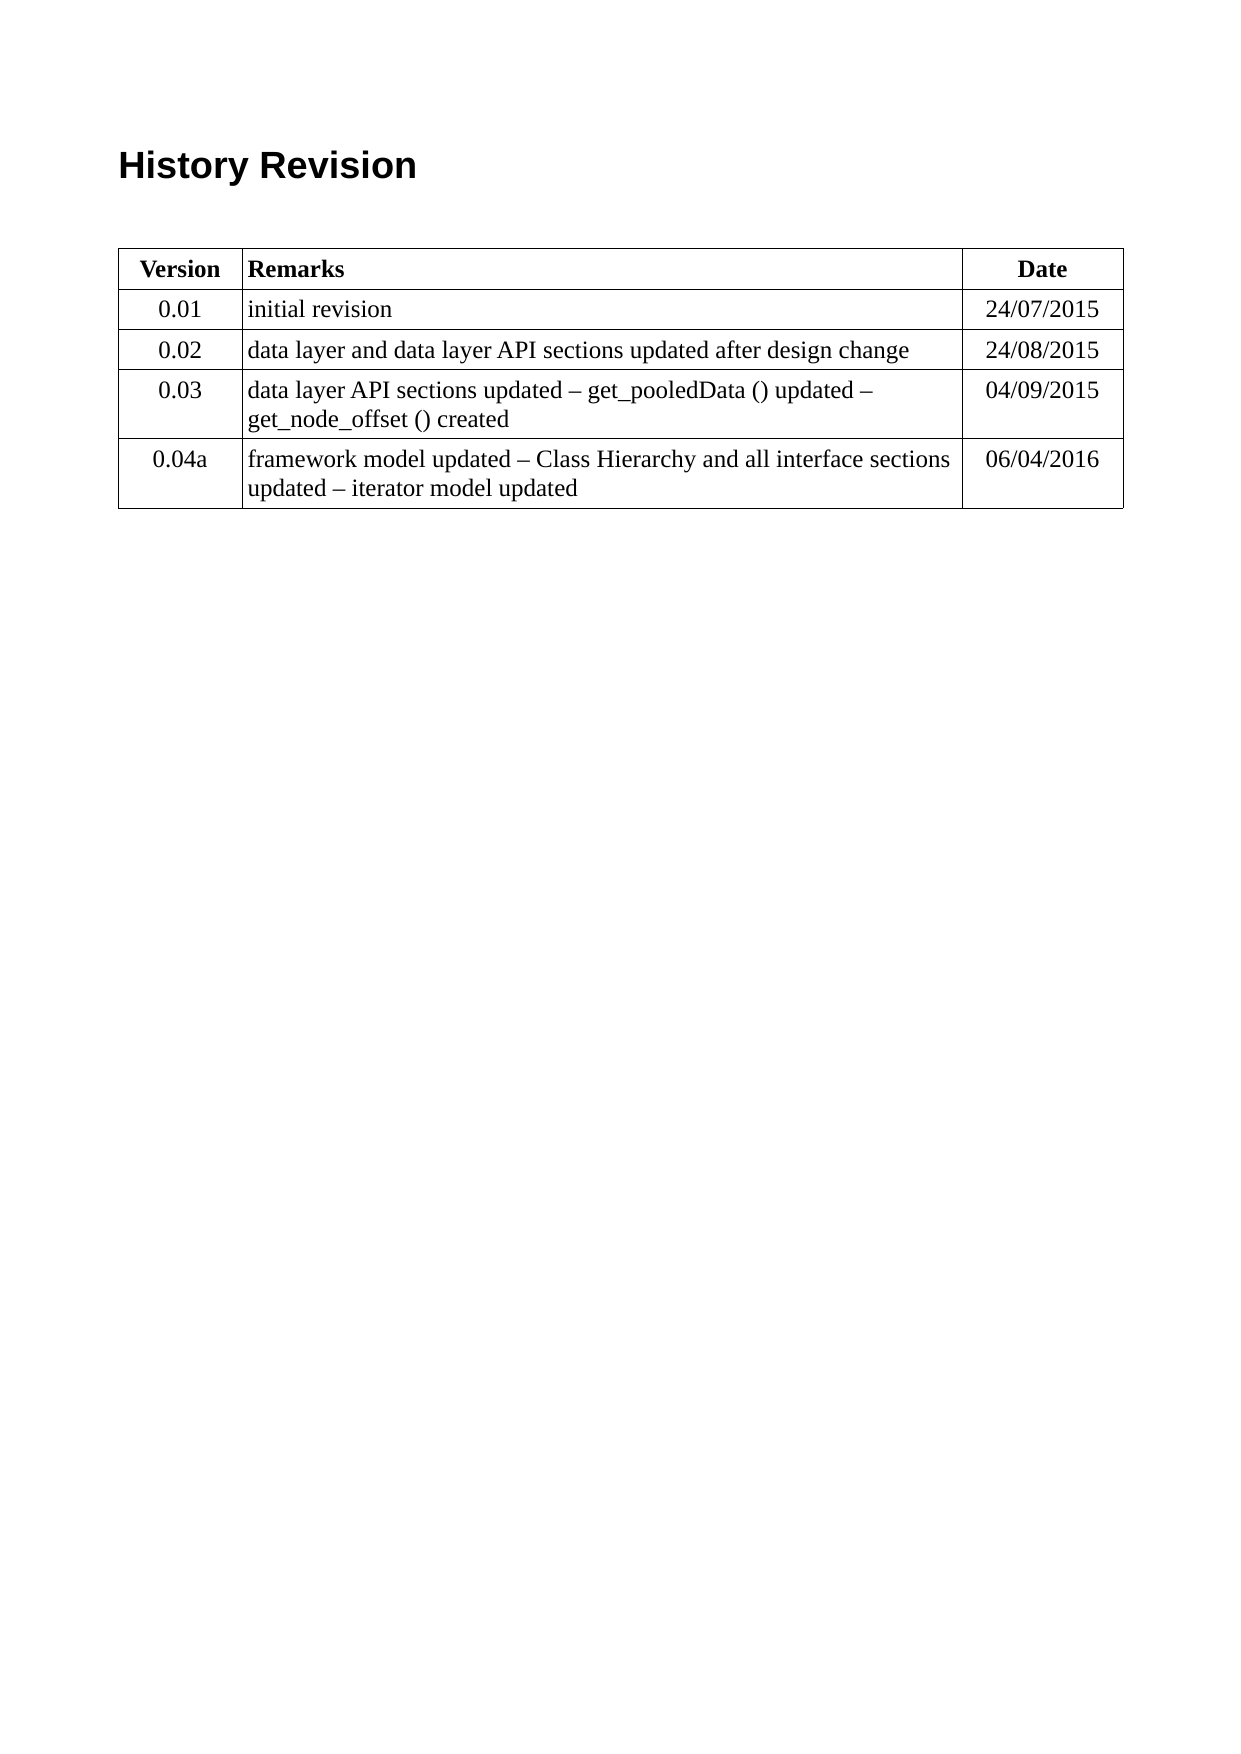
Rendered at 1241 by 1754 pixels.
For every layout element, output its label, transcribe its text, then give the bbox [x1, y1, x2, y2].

subtitle History Revision [118, 143, 1122, 187]
table_cell 24/08/2015 [963, 330, 1123, 369]
table_cell 0.02 [119, 330, 242, 369]
table_cell 0.04a [119, 439, 242, 507]
table_cell 0.03 [119, 370, 242, 438]
table_cell 04/09/2015 [963, 370, 1123, 438]
table_cell 0.01 [119, 290, 242, 329]
table_cell data layer and data layer API sections updated after design change [243, 330, 962, 369]
table_header Remarks [243, 249, 962, 289]
table_cell 24/07/2015 [963, 290, 1123, 329]
table_header Date [963, 249, 1123, 289]
table_cell data layer API sections updated – get_pooledData () updated – get_node_offset () created [243, 370, 962, 438]
table_cell 06/04/2016 [963, 439, 1123, 507]
table_cell initial revision [243, 290, 962, 329]
table_cell framework model updated – Class Hierarchy and all interface sections updated – iterator model updated [243, 439, 962, 507]
table_header Version [119, 249, 242, 289]
